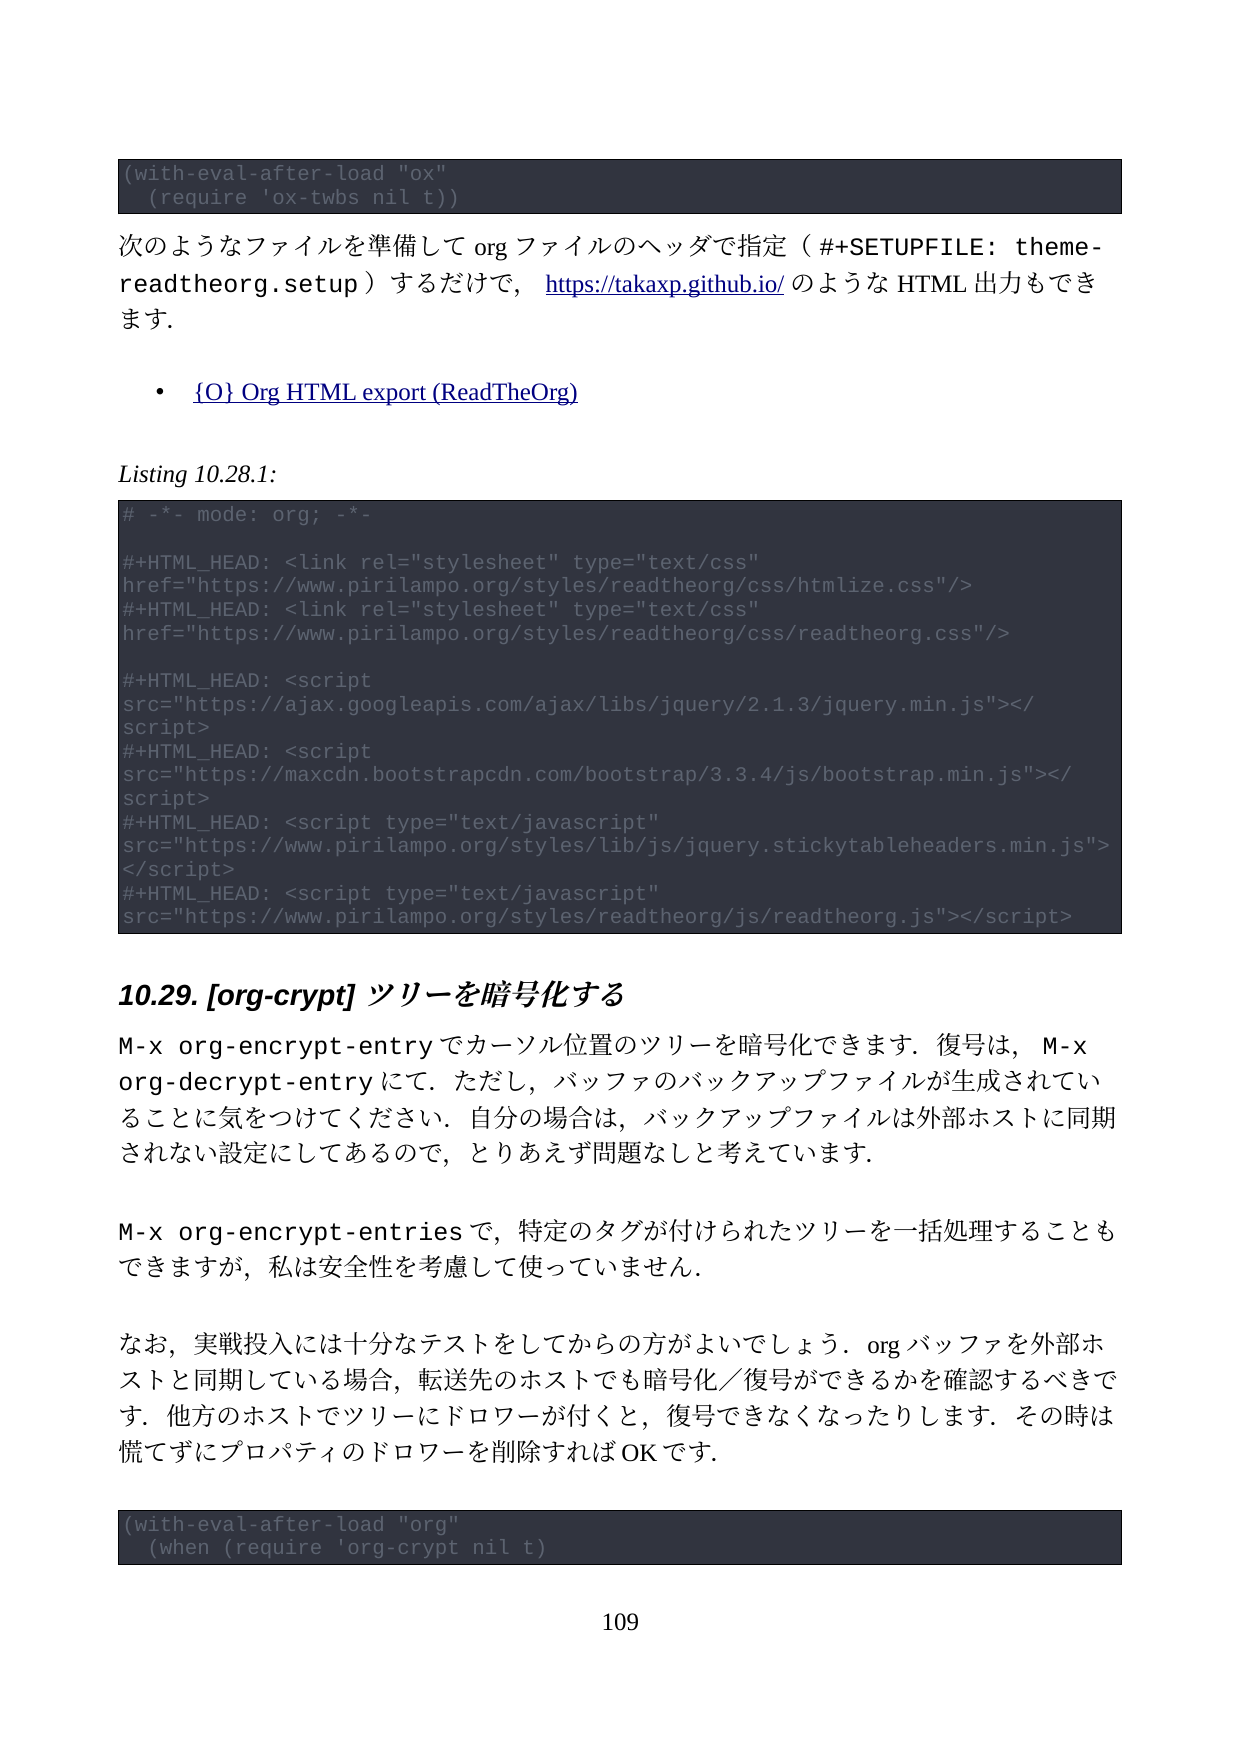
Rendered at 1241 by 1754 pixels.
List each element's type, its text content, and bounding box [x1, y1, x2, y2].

text (with-eval-after-load "org" [119, 1511, 1121, 1533]
subtitle [org-crypt] ツリーを暗号化する [118, 971, 1122, 1013]
text #+HTML_HEAD: <script type="text/javascript" src="https://www.pirilampo.org/styles/readtheorg/js/readtheorg.js"></script> [119, 879, 1121, 933]
list Listing 10.28.1: [118, 459, 1122, 488]
text M-x org-encrypt-entries で，特定のタグが付けられたツリーを一括処理することもできますが，私は安全性を考慮して使っていません． [118, 1211, 1122, 1312]
text #+HTML_HEAD: <script src="https://ajax.googleapis.com/ajax/libs/jquery/2.1.3/jquery.min.js"></script> [119, 666, 1121, 737]
list [156, 118, 1122, 147]
text # -*- mode: org; -*- [119, 501, 1121, 524]
text M-x org-encrypt-entry でカーソル位置のツリーを暗号化できます．復号は， M-x org-decrypt-entry にて．ただし，バッファのバックアップファイルが生成されていることに気をつけてください．自分の場合は，バックアップファイルは外部ホストに同期されない設定にしてあるので，とりあえず問題なしと考えています． [118, 1026, 1122, 1199]
text #+HTML_HEAD: <script type="text/javascript" src="https://www.pirilampo.org/styles/lib/js/jquery.stickytableheaders.min.js"></script> [119, 808, 1121, 879]
text なお，実戦投入には十分なテストをしてからの方がよいでしょう．org バッファを外部ホストと同期している場合，転送先のホストでも暗号化／復号ができるかを確認するべきです．他方のホストでツリーにドロワーが付くと，復号できなくなったりします．その時は慌てずにプロパティのドロワーを削除すればOKです． [118, 1325, 1122, 1497]
text #+HTML_HEAD: <link rel="stylesheet" type="text/css" href="https://www.pirilampo.org/styles/readtheorg/css/htmlize.css"/> [119, 548, 1121, 595]
text 次のようなファイルを準備して org ファイルのヘッダで指定（ #+SETUPFILE: theme-readtheorg.setup ）するだけで， https://takaxp.github.io/ のような HTML 出力もできます． [118, 227, 1122, 364]
text (with-eval-after-load "ox" [119, 160, 1121, 183]
text (when (require 'org-crypt nil t) [119, 1533, 1121, 1564]
list {O} Org HTML export (ReadTheOrg) [156, 377, 1122, 434]
text (require 'ox-twbs nil t)) [119, 183, 1121, 213]
text #+HTML_HEAD: <script src="https://maxcdn.bootstrapcdn.com/bootstrap/3.3.4/js/bootstrap.min.js"></script> [119, 737, 1121, 808]
text #+HTML_HEAD: <link rel="stylesheet" type="text/css" href="https://www.pirilampo.org/styles/readtheorg/css/readtheorg.css"/> [119, 595, 1121, 642]
